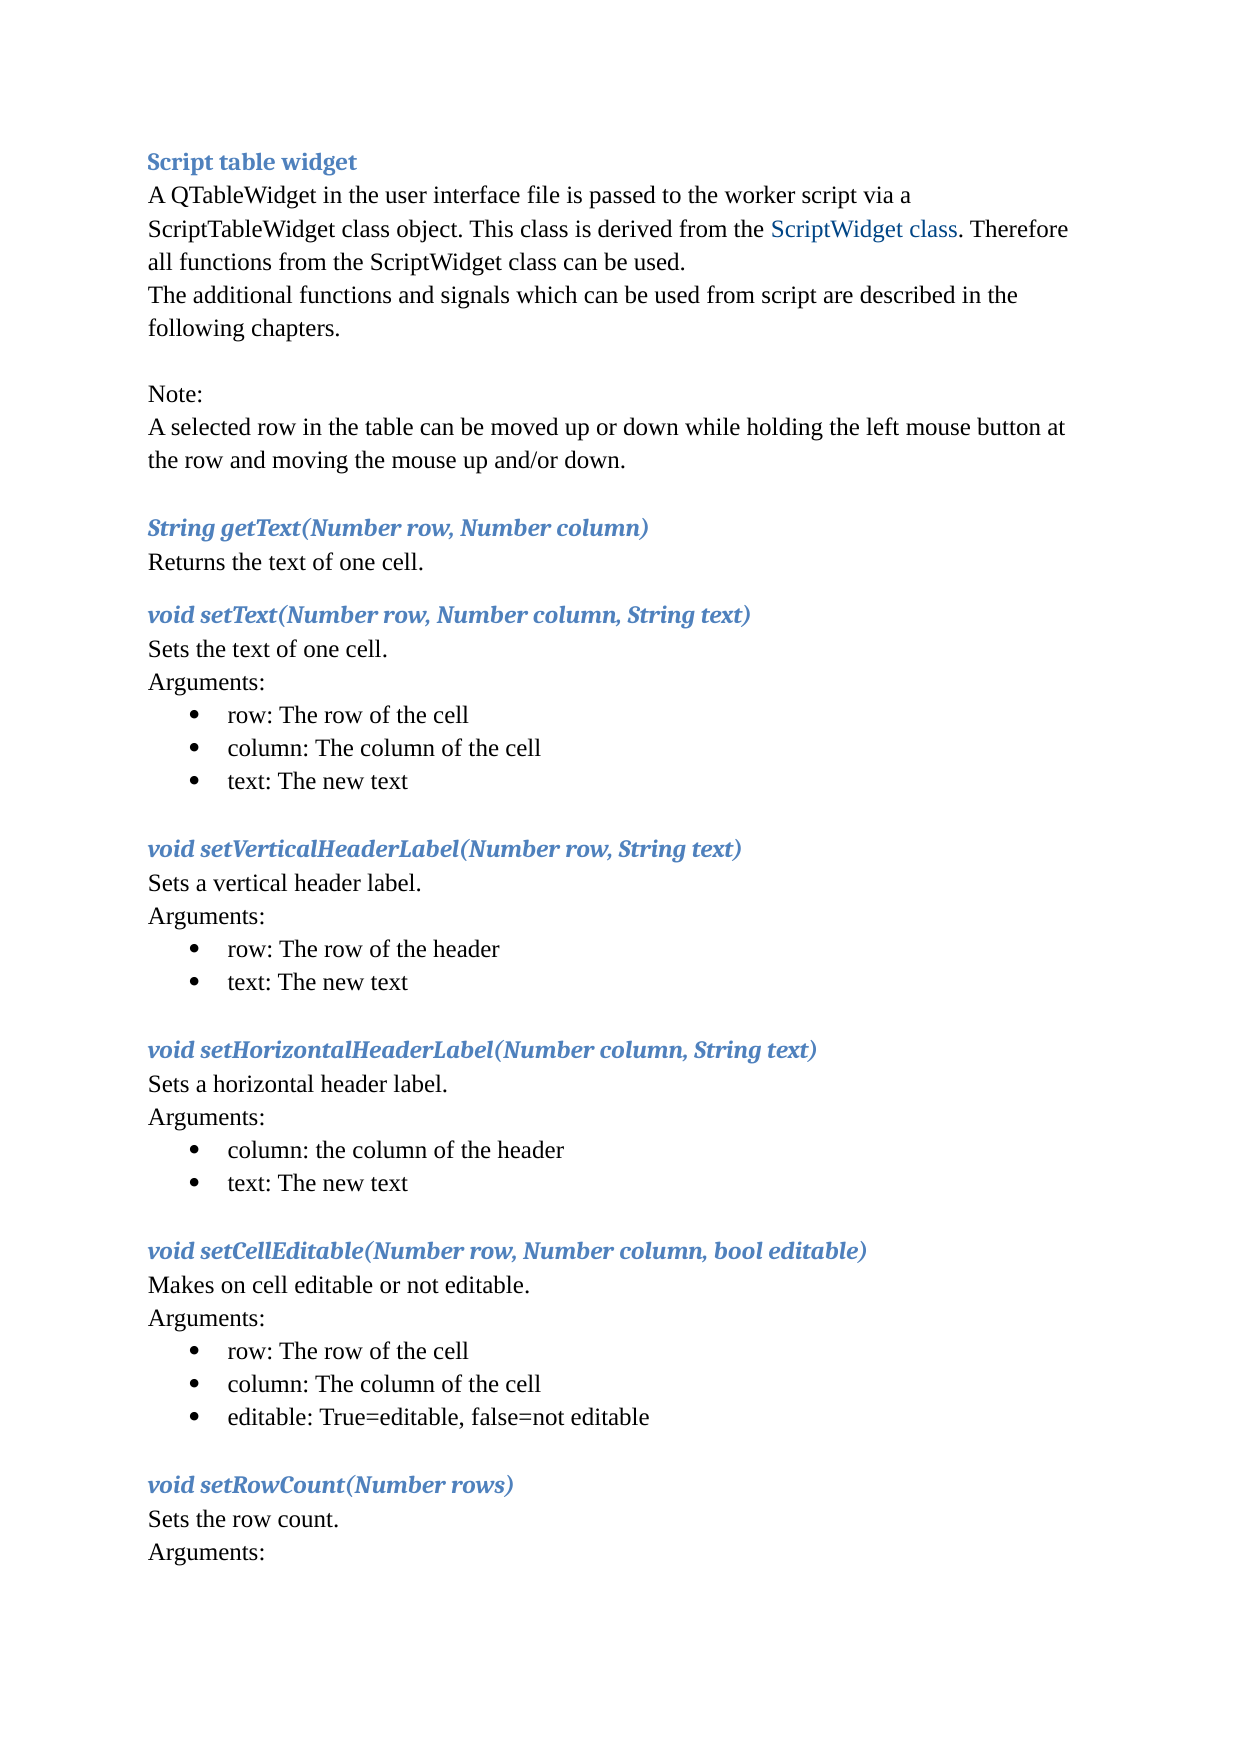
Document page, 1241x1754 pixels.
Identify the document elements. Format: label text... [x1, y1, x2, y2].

text Note: [148, 379, 1093, 407]
subtitle void setRowCount(Number rows) [148, 1471, 1093, 1499]
text Arguments: [148, 1537, 1093, 1566]
text The additional functions and signals which can be used from script are described in the following chapters. [148, 280, 1093, 341]
text Sets the text of one cell. [148, 634, 1093, 662]
text Arguments: [148, 1303, 1093, 1332]
list row: The row of the cell [190, 700, 1093, 728]
subtitle void setCellEditable(Number row, Number column, bool editable) [148, 1237, 1093, 1266]
text Arguments: [148, 667, 1093, 695]
text Returns the text of one cell. [148, 547, 1093, 576]
list text: The new text [190, 1168, 1093, 1197]
text Sets a vertical header label. [148, 868, 1093, 896]
list editable: True=editable, false=not editable [190, 1402, 1093, 1431]
text Sets the row count. [148, 1504, 1093, 1533]
list text: The new text [190, 766, 1093, 794]
list column: The column of the cell [190, 1369, 1093, 1398]
subtitle void setVerticalHeaderLabel(Number row, String text) [148, 835, 1093, 863]
list row: The row of the header [190, 934, 1093, 962]
list column: the column of the header [190, 1135, 1093, 1163]
list row: The row of the cell [190, 1336, 1093, 1364]
text A QTableWidget in the user interface file is passed to the worker script via a ScriptTableWidget class object. This class is derived from the ScriptWidget class. Therefore all functions from the ScriptWidget class can be used. [148, 181, 1093, 275]
text Arguments: [148, 1102, 1093, 1131]
subtitle String getText(Number row, Number column) [148, 514, 1093, 542]
list text: The new text [190, 967, 1093, 996]
subtitle void setHorizontalHeaderLabel(Number column, String text) [148, 1036, 1093, 1064]
text Sets a horizontal header label. [148, 1069, 1093, 1097]
list column: The column of the cell [190, 733, 1093, 761]
subtitle void setText(Number row, Number column, String text) [148, 601, 1093, 629]
text Arguments: [148, 901, 1093, 929]
text A selected row in the table can be moved up or down while holding the left mouse button at the row and moving the mouse up and/or down. [148, 412, 1093, 473]
text Makes on cell editable or not editable. [148, 1270, 1093, 1298]
subtitle Script table widget [148, 148, 1093, 176]
